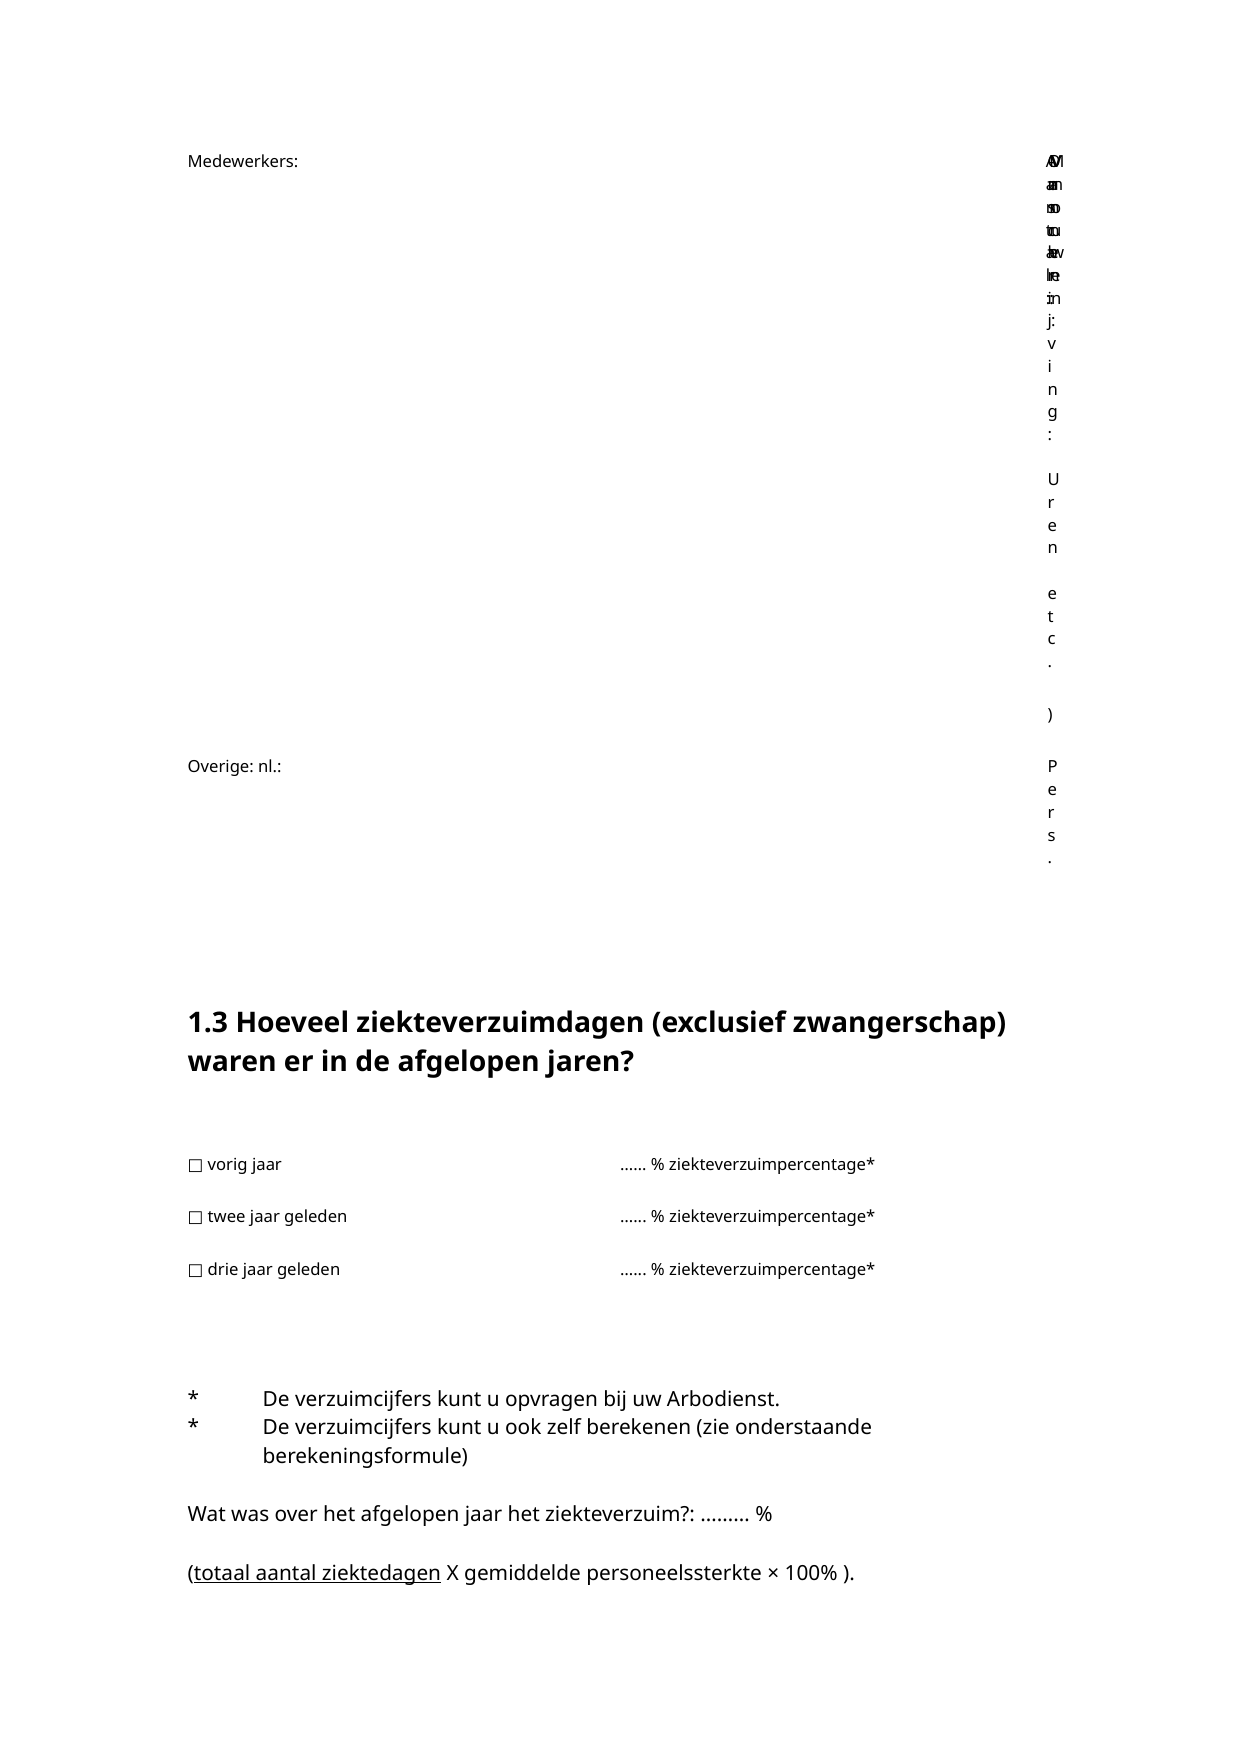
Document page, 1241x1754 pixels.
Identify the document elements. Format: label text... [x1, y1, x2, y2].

table_cell Overige: nl.: [188, 755, 1046, 921]
table_cell …... % ziekteverzuimpercentage* [620, 1258, 1053, 1311]
list De verzuimcijfers kunt u ook zelf berekenen (zie onderstaande berekeningsformule) [187, 1412, 1053, 1469]
table_cell [188, 702, 1046, 755]
text Wat was over het afgelopen jaar het ziekteverzuim?: ……… % [187, 1499, 1053, 1528]
table_header □ vorig jaar [188, 1153, 620, 1205]
list De verzuimcijfers kunt u opvragen bij uw Arbodienst. [187, 1384, 1053, 1412]
table_cell □ twee jaar geleden [188, 1205, 620, 1258]
table_header Medewerkers: [188, 150, 1046, 702]
table_cell …... % ziekteverzuimpercentage* [620, 1205, 1053, 1258]
subtitle 1.3 Hoeveel ziekteverzuimdagen (exclusief zwangerschap) waren er in de afgelopen jaren? [187, 1002, 1053, 1079]
table_cell □ drie jaar geleden [188, 1258, 620, 1311]
text (totaal aantal ziektedagen X gemiddelde personeelssterkte × 100% ). [187, 1558, 1053, 1586]
table_header …… % ziekteverzuimpercentage* [620, 1153, 1053, 1205]
